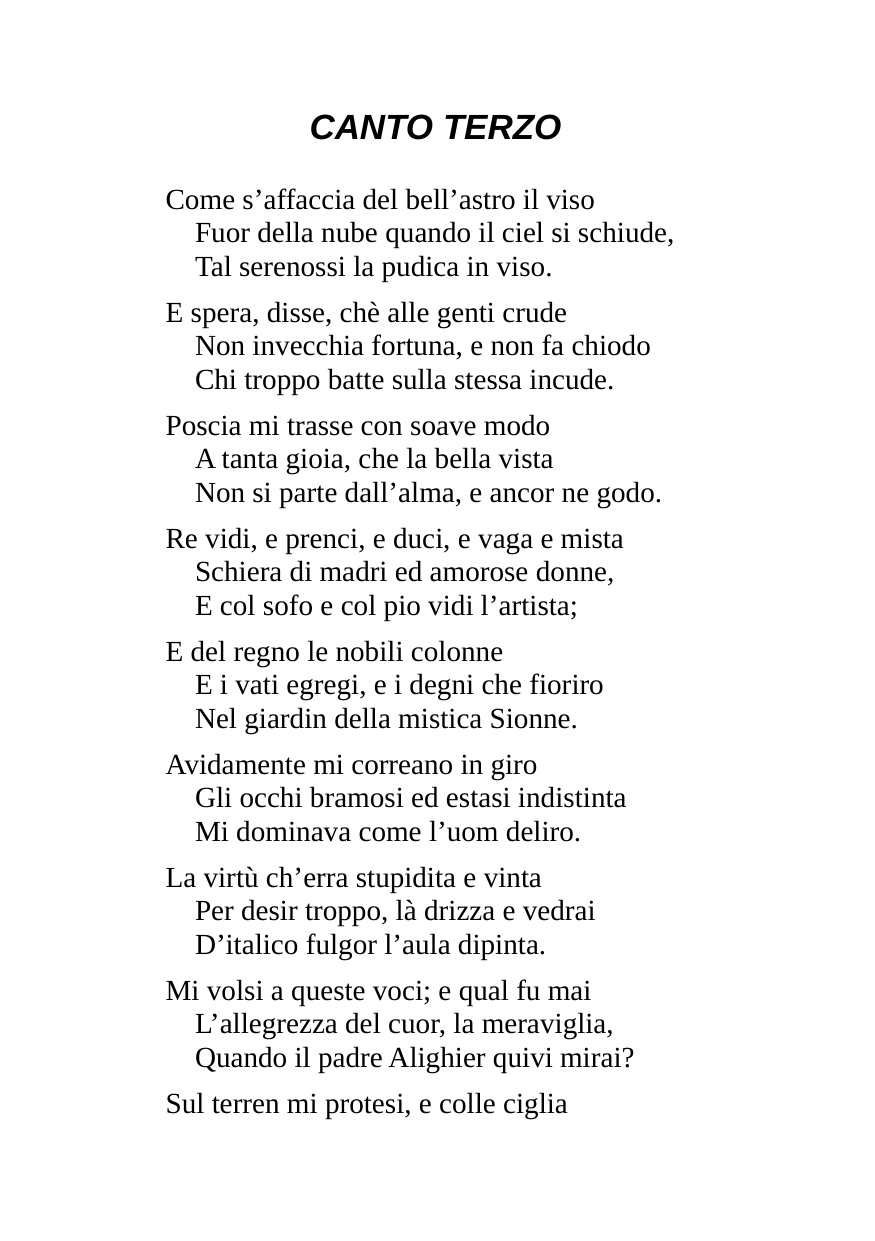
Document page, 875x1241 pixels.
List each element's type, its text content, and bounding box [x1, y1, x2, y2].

text Re vidi, e prenci, e duci, e vaga e mista Schiera di madri ed amorose donne, E col sofo e col pio vidi l’artista; [165, 521, 768, 622]
subtitle CANTO TERZO [106, 106, 768, 146]
text La virtù ch’erra stupidita e vinta Per desir troppo, là drizza e vedrai D’italico fulgor l’aula dipinta. [165, 860, 768, 961]
text E spera, disse, chè alle genti crude Non invecchia fortuna, e non fa chiodo Chi troppo batte sulla stessa incude. [165, 295, 768, 396]
text Poscia mi trasse con soave modo A tanta gioia, che la bella vista Non si parte dall’alma, e ancor ne godo. [165, 408, 768, 508]
text Sul terren mi protesi, e colle ciglia [165, 1086, 768, 1119]
text E del regno le nobili colonne E i vati egregi, e i degni che fioriro Nel giardin della mistica Sionne. [165, 634, 768, 734]
text Mi volsi a queste voci; e qual fu mai L’allegrezza del cuor, la meraviglia, Quando il padre Alighier quivi mirai? [165, 973, 768, 1074]
text Come s’affaccia del bell’astro il viso Fuor della nube quando il ciel si schiude, Tal serenossi la pudica in viso. [165, 182, 768, 282]
text Avidamente mi correano in giro Gli occhi bramosi ed estasi indistinta Mi dominava come l’uom deliro. [165, 747, 768, 848]
